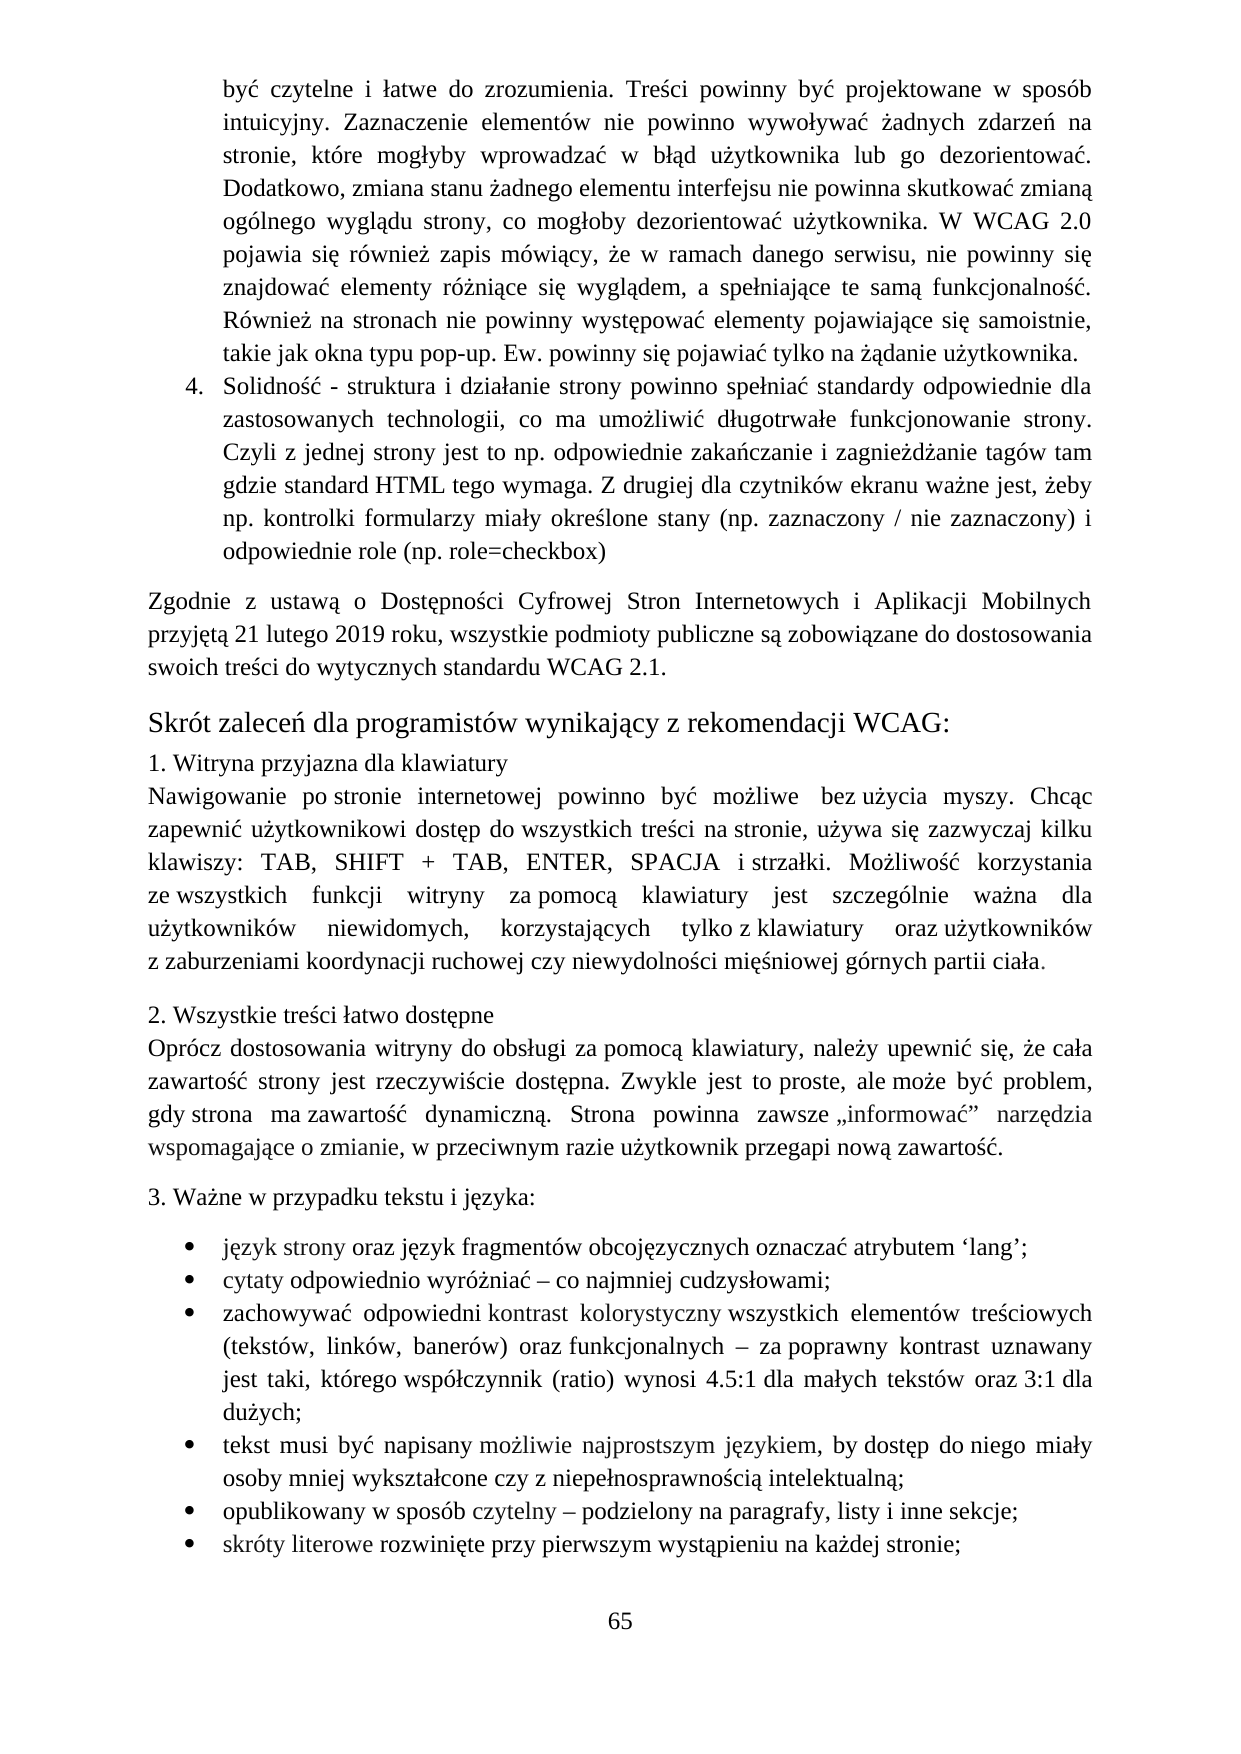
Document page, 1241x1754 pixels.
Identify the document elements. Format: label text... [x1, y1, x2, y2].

text Oprócz dostosowania witryny do obsługi za pomocą klawiatury, należy upewnić się, że cała zawartość strony jest rzeczywiście dostępna. Zwykle jest to proste, ale może być problem, gdy strona ma zawartość dynamiczną. Strona powinna zawsze „informować” narzędzia wspomagające o zmianie, w przeciwnym razie użytkownik przegapi nową zawartość. [148, 1033, 1093, 1161]
list Solidność - struktura i działanie strony powinno spełniać standardy odpowiednie dla zastosowanych technologii, co ma umożliwić długotrwałe funkcjonowanie strony. Czyli z jednej strony jest to np. odpowiednie zakańczanie i zagnieżdżanie tagów tam gdzie standard HTML tego wymaga. Z drugiej dla czytników ekranu ważne jest, żeby np. kontrolki formularzy miały określone stany (np. zaznaczony / nie zaznaczony) i odpowiednie role (np. role=checkbox) [185, 371, 1093, 565]
list cytaty odpowiednio wyróżniać – co najmniej cudzysłowami; [185, 1265, 1093, 1293]
subtitle 3. Ważne w przypadku tekstu i języka: [148, 1182, 1093, 1211]
list zachowywać odpowiedni kontrast kolorystyczny wszystkich elementów treściowych (tekstów, linków, banerów) oraz funkcjonalnych – za poprawny kontrast uznawany jest taki, którego współczynnik (ratio) wynosi 4.5:1 dla małych tekstów oraz 3:1 dla dużych; [185, 1298, 1093, 1426]
subtitle 2. Wszystkie treści łatwo dostępne [148, 1000, 1093, 1029]
list skróty literowe rozwinięte przy pierwszym wystąpieniu na każdej stronie; [185, 1529, 1093, 1558]
list opublikowany w sposób czytelny – podzielony na paragrafy, listy i inne sekcje; [185, 1496, 1093, 1525]
subtitle 1. Witryna przyjazna dla klawiatury [148, 748, 1093, 777]
text Zgodnie z ustawą o Dostępności Cyfrowej Stron Internetowych i Aplikacji Mobilnych przyjętą 21 lutego 2019 roku, wszystkie podmioty publiczne są zobowiązane do dostosowania swoich treści do wytycznych standardu WCAG 2.1. [148, 586, 1093, 681]
list tekst musi być napisany możliwie najprostszym językiem, by dostęp do niego miały osoby mniej wykształcone czy z niepełnosprawnością intelektualną; [185, 1430, 1093, 1492]
text Nawigowanie po stronie internetowej powinno być możliwe bez użycia myszy. Chcąc zapewnić użytkownikowi dostęp do wszystkich treści na stronie, używa się zazwyczaj kilku klawiszy: TAB, SHIFT + TAB, ENTER, SPACJA i strzałki. Możliwość korzystania ze wszystkich funkcji witryny za pomocą klawiatury jest szczególnie ważna dla użytkowników niewidomych, korzystających tylko z klawiatury oraz użytkowników z zaburzeniami koordynacji ruchowej czy niewydolności mięśniowej górnych partii ciała. [148, 781, 1093, 975]
subtitle Skrót zaleceń dla programistów wynikający z rekomendacji WCAG: [148, 706, 1093, 739]
list być czytelne i łatwe do zrozumienia. Treści powinny być projektowane w sposób intuicyjny. Zaznaczenie elementów nie powinno wywoływać żadnych zdarzeń na stronie, które mogłyby wprowadzać w błąd użytkownika lub go dezorientować. Dodatkowo, zmiana stanu żadnego elementu interfejsu nie powinna skutkować zmianą ogólnego wyglądu strony, co mogłoby dezorientować użytkownika. W WCAG 2.0 pojawia się również zapis mówiący, że w ramach danego serwisu, nie powinny się znajdować elementy różniące się wyglądem, a spełniające te samą funkcjonalność. Również na stronach nie powinny występować elementy pojawiające się samoistnie, takie jak okna typu pop-up. Ew. powinny się pojawiać tylko na żądanie użytkownika. [185, 74, 1093, 367]
list język strony oraz język fragmentów obcojęzycznych oznaczać atrybutem ‘lang’; [185, 1232, 1093, 1261]
